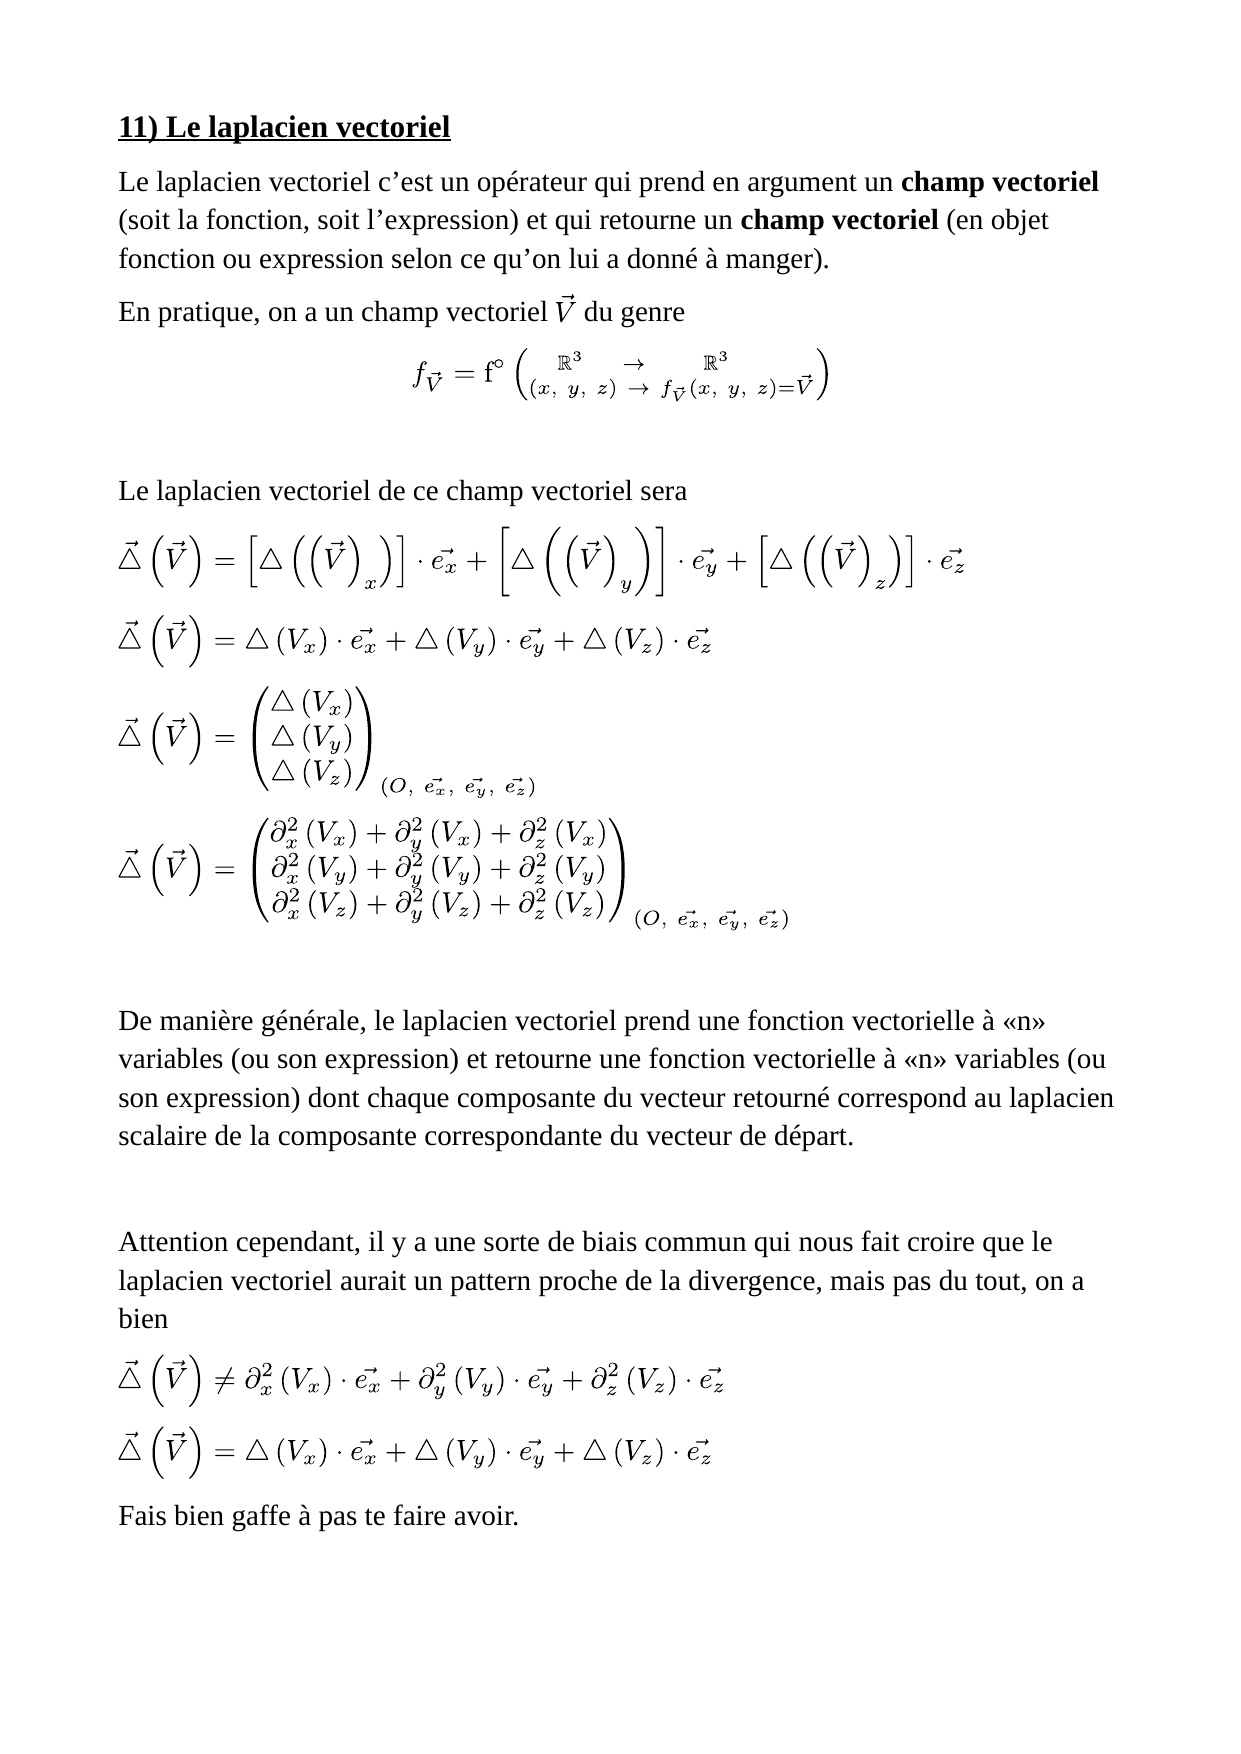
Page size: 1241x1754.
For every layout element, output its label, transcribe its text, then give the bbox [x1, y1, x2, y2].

text 11) Le laplacien vectoriel [118, 108, 1122, 144]
text De manière générale, le laplacien vectoriel prend une fonction vectorielle à «n» variables (ou son expression) et retourne une fonction vectorielle à «n» variables (ou son expression) dont chaque composante du vecteur retourné correspond au laplacien scalaire de la composante correspondante du vecteur de départ. [118, 1003, 1122, 1152]
text En pratique, on a un champ vectoriel du genre [118, 294, 1122, 329]
text Le laplacien vectoriel c’est un opérateur qui prend en argument un champ vectoriel (soit la fonction, soit l’expression) et qui retourne un champ vectoriel (en objet fonction ou expression selon ce qu’on lui a donné à manger). [118, 164, 1122, 274]
text Attention cependant, il y a une sorte de biais commun qui nous fait croire que le laplacien vectoriel aurait un pattern proche de la divergence, mais pas du tout, on a bien [118, 1224, 1122, 1335]
text Le laplacien vectoriel de ce champ vectoriel sera [118, 473, 1122, 507]
text Fais bien gaffe à pas te faire avoir. [118, 1498, 1122, 1532]
